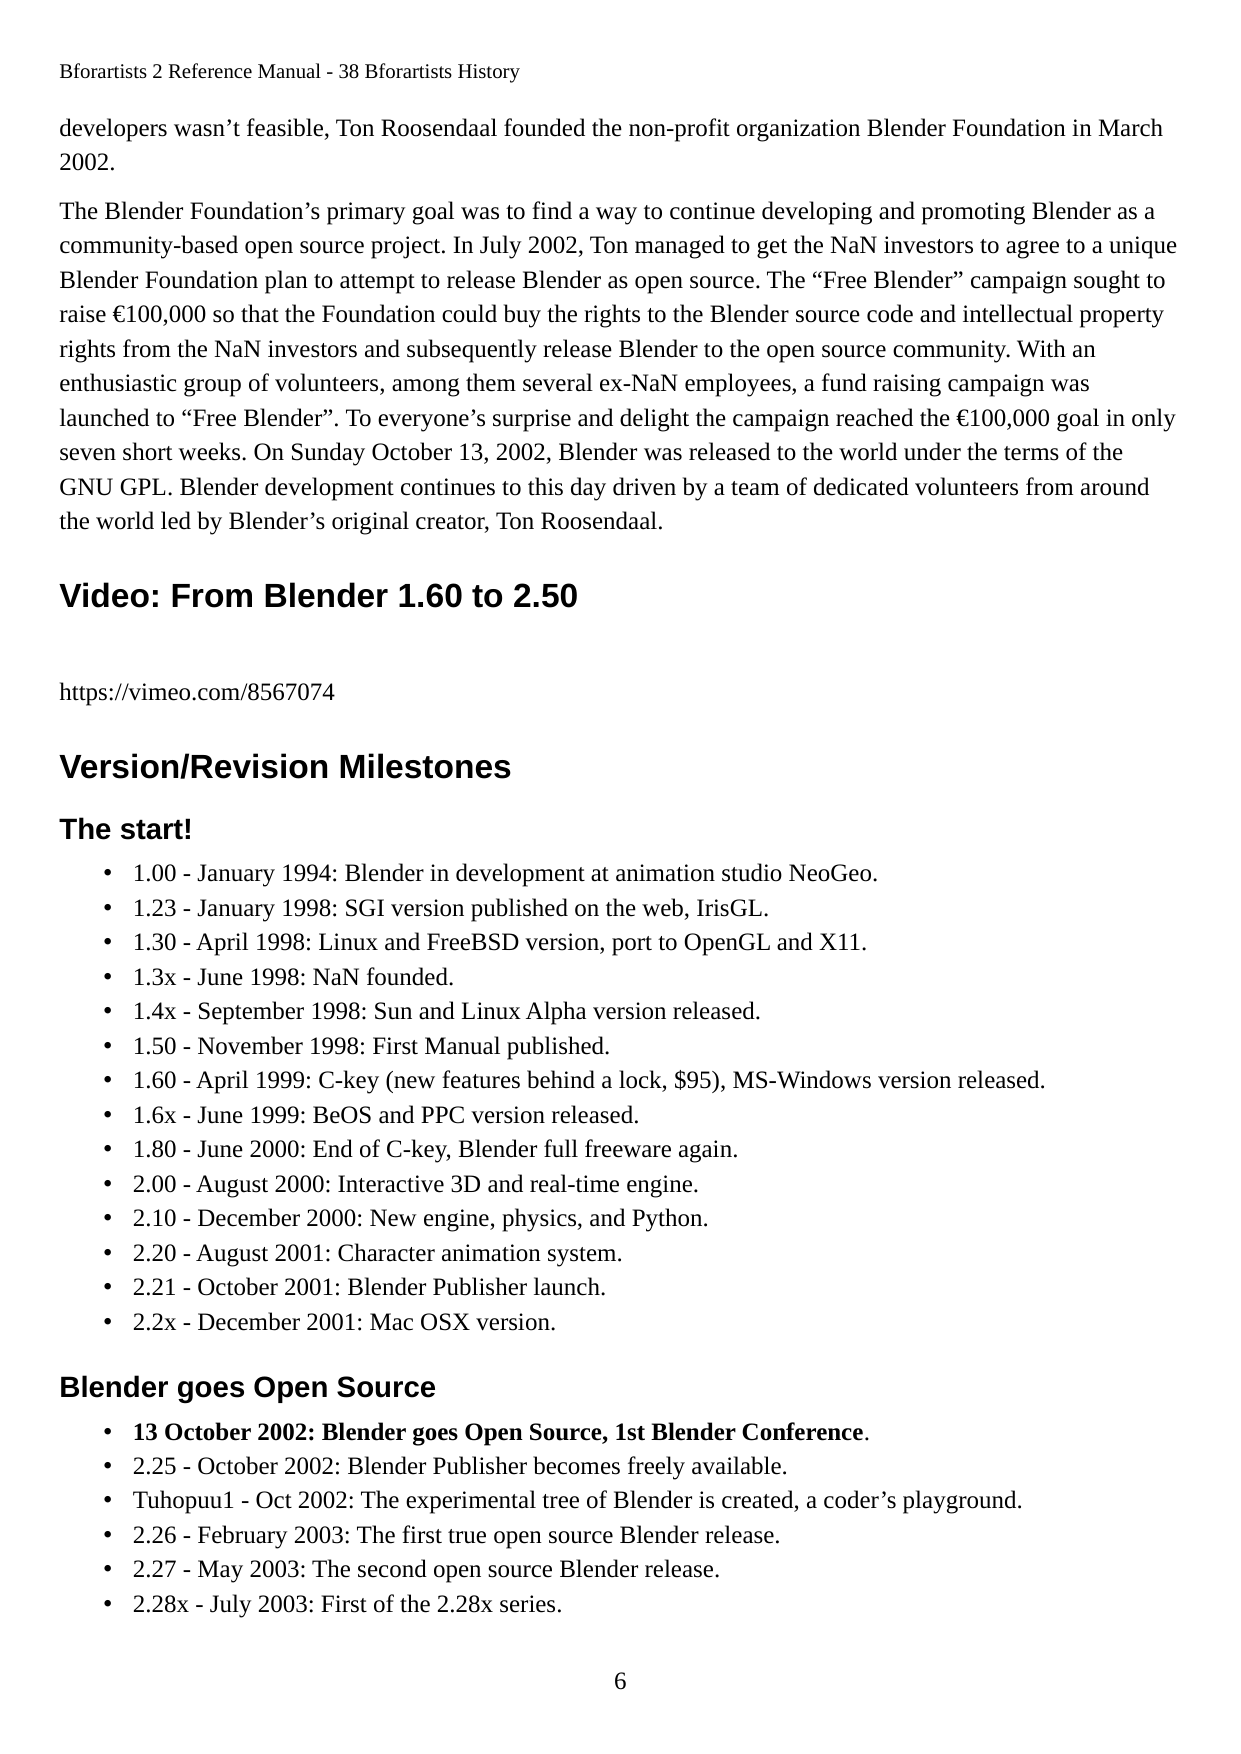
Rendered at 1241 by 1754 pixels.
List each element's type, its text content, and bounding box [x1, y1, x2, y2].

list 2.20 - August 2001: Character animation system. [103, 1238, 1181, 1266]
subtitle Blender goes Open Source [59, 1370, 1181, 1404]
text https://vimeo.com/8567074 [59, 677, 1181, 705]
list 1.6x - June 1999: BeOS and PPC version released. [103, 1100, 1181, 1128]
subtitle The start! [59, 812, 1181, 846]
list 1.3x - June 1998: NaN founded. [103, 962, 1181, 991]
text developers wasn’t feasible, Ton Roosendaal founded the non-profit organization Blender Foundation in March 2002. [59, 113, 1181, 176]
list 1.80 - June 2000: End of C-key, Blender full freeware again. [103, 1134, 1181, 1163]
list 2.27 - May 2003: The second open source Blender release. [103, 1554, 1181, 1583]
list 2.28x - July 2003: First of the 2.28x series. [103, 1589, 1181, 1618]
subtitle Version/Revision Milestones [59, 746, 1181, 785]
list 1.60 - April 1999: C-key (new features behind a lock, $95), MS-Windows version released. [103, 1065, 1181, 1094]
list 2.10 - December 2000: New engine, physics, and Python. [103, 1203, 1181, 1232]
list 1.30 - April 1998: Linux and FreeBSD version, port to OpenGL and X11. [103, 927, 1181, 956]
list 2.26 - February 2003: The first true open source Blender release. [103, 1520, 1181, 1549]
list 2.00 - August 2000: Interactive 3D and real-time engine. [103, 1169, 1181, 1197]
list 1.50 - November 1998: First Manual published. [103, 1031, 1181, 1059]
list 1.00 - January 1994: Blender in development at animation studio NeoGeo. [103, 858, 1181, 887]
list Tuhopuu1 - Oct 2002: The experimental tree of Blender is created, a coder’s playground. [103, 1486, 1181, 1514]
list 13 October 2002: Blender goes Open Source, 1st Blender Conference. [103, 1417, 1181, 1445]
subtitle Video: From Blender 1.60 to 2.50 [59, 576, 1181, 615]
list 2.2x - December 2001: Mac OSX version. [103, 1307, 1181, 1335]
list 2.25 - October 2002: Blender Publisher becomes freely available. [103, 1451, 1181, 1480]
text The Blender Foundation’s primary goal was to find a way to continue developing and promoting Blender as a community-based open source project. In July 2002, Ton managed to get the NaN investors to agree to a unique Blender Foundation plan to attempt to release Blender as open source. The “Free Blender” campaign sought to raise €100,000 so that the Foundation could buy the rights to the Blender source code and intellectual property rights from the NaN investors and subsequently release Blender to the open source community. With an enthusiastic group of volunteers, among them several ex-NaN employees, a fund raising campaign was launched to “Free Blender”. To everyone’s surprise and delight the campaign reached the €100,000 goal in only seven short weeks. On Sunday October 13, 2002, Blender was released to the world under the terms of the GNU GPL. Blender development continues to this day driven by a team of dedicated volunteers from around the world led by Blender’s original creator, Ton Roosendaal. [59, 196, 1181, 535]
list 2.21 - October 2001: Blender Publisher launch. [103, 1272, 1181, 1301]
list 1.4x - September 1998: Sun and Linux Alpha version released. [103, 996, 1181, 1025]
list 1.23 - January 1998: SGI version published on the web, IrisGL. [103, 893, 1181, 922]
